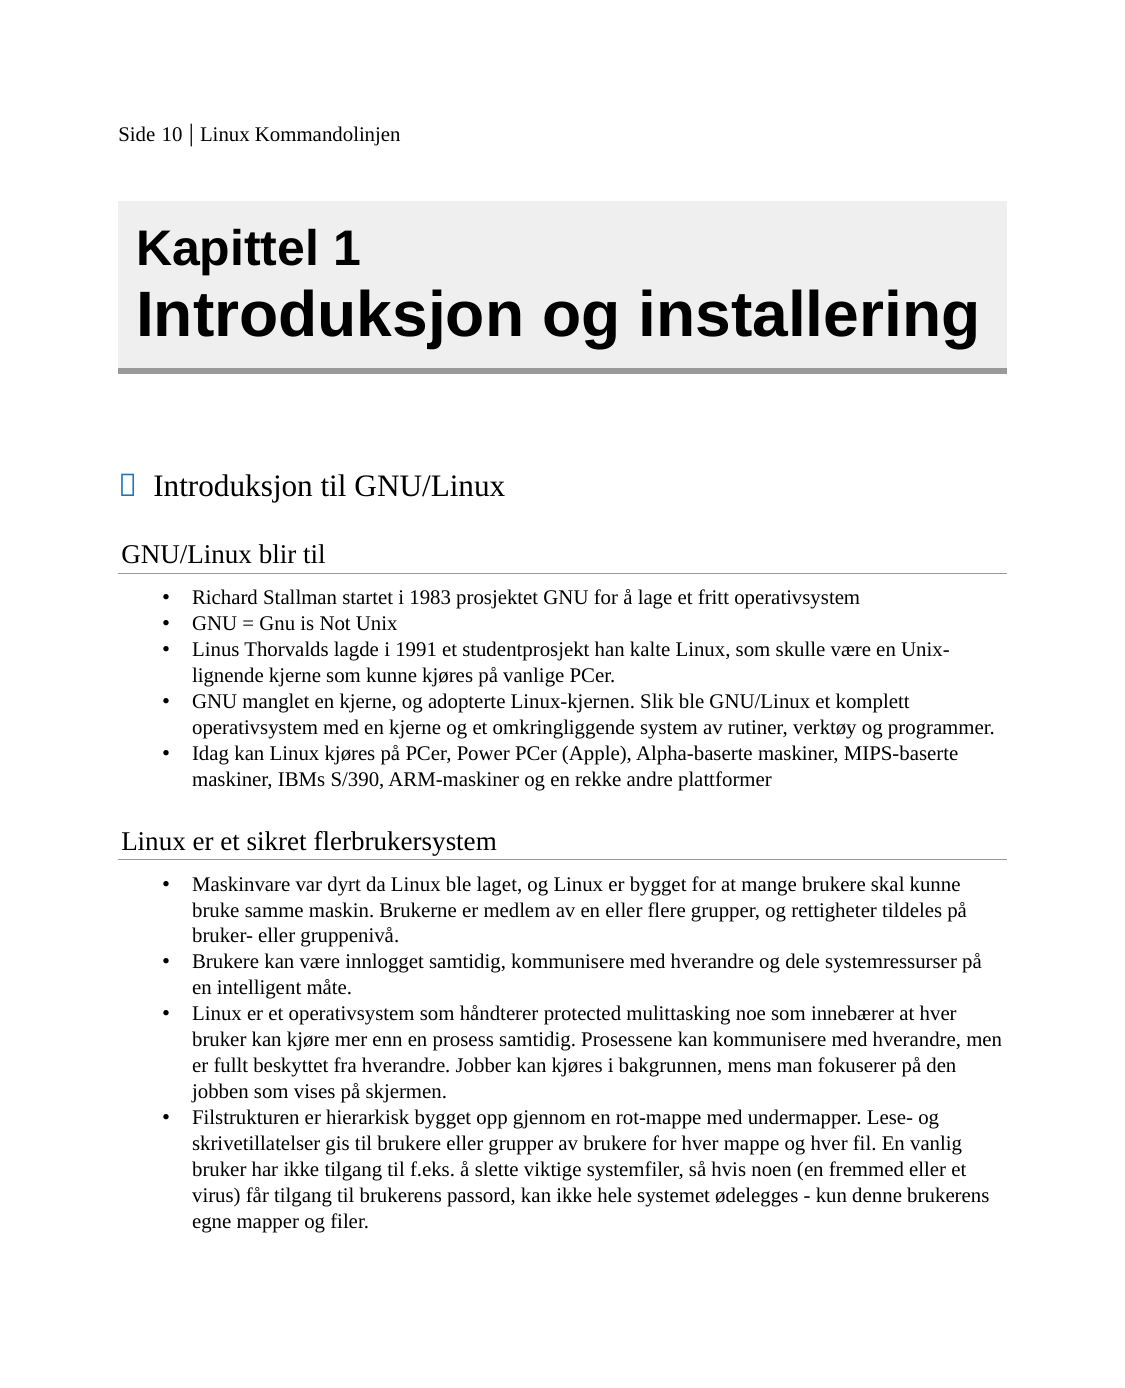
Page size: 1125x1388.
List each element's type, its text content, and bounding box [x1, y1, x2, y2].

subtitle Linux er et sikret flerbrukersystem [118, 822, 1007, 859]
list Filstrukturen er hierarkisk bygget opp gjennom en rot-mappe med undermapper. Lese- og skrivetillatelser gis til brukere eller grupper av brukere for hver mappe og hver fil. En vanlig bruker har ikke tilgang til f.eks. å slette viktige systemfiler, så hvis noen (en fremmed eller et virus) får tilgang til brukerens passord, kan ikke hele systemet ødelegges - kun denne brukerens egne mapper og filer. [162, 1105, 1007, 1233]
subtitle GNU/Linux blir til [118, 536, 1007, 573]
list GNU = Gnu is Not Unix [162, 611, 1007, 635]
list Linus Thorvalds lagde i 1991 et studentprosjekt han kalte Linux, som skulle være en Unix-lignende kjerne som kunne kjøres på vanlige PCer. [162, 637, 1007, 687]
list Brukere kan være innlogget samtidig, kommunisere med hverandre og dele systemressurser på en intelligent måte. [162, 949, 1007, 999]
list Richard Stallman startet i 1983 prosjektet GNU for å lage et fritt operativsystem [162, 585, 1007, 609]
list GNU manglet en kjerne, og adopterte Linux-kjernen. Slik ble GNU/Linux et komplett operativsystem med en kjerne og et omkringliggende system av rutiner, verktøy og programmer. [162, 689, 1007, 739]
list Maskinvare var dyrt da Linux ble laget, og Linux er bygget for at mange brukere skal kunne bruke samme maskin. Brukerne er medlem av en eller flere grupper, og rettigheter tildeles på bruker- eller gruppenivå. [162, 872, 1007, 947]
subtitle Kapittel 1 Introduksjon og installering [118, 201, 1007, 368]
list Linux er et operativsystem som håndterer protected mulittasking noe som innebærer at hver bruker kan kjøre mer enn en prosess samtidig. Prosessene kan kommunisere med hverandre, men er fullt beskyttet fra hverandre. Jobber kan kjøres i bakgrunnen, mens man fokuserer på den jobben som vises på skjermen. [162, 1001, 1007, 1103]
subtitle  Introduksjon til GNU/Linux [118, 463, 1007, 506]
list Idag kan Linux kjøres på PCer, Power PCer (Apple), Alpha-baserte maskiner, MIPS-baserte maskiner, IBMs S/390, ARM-maskiner og en rekke andre plattformer [162, 741, 1007, 791]
